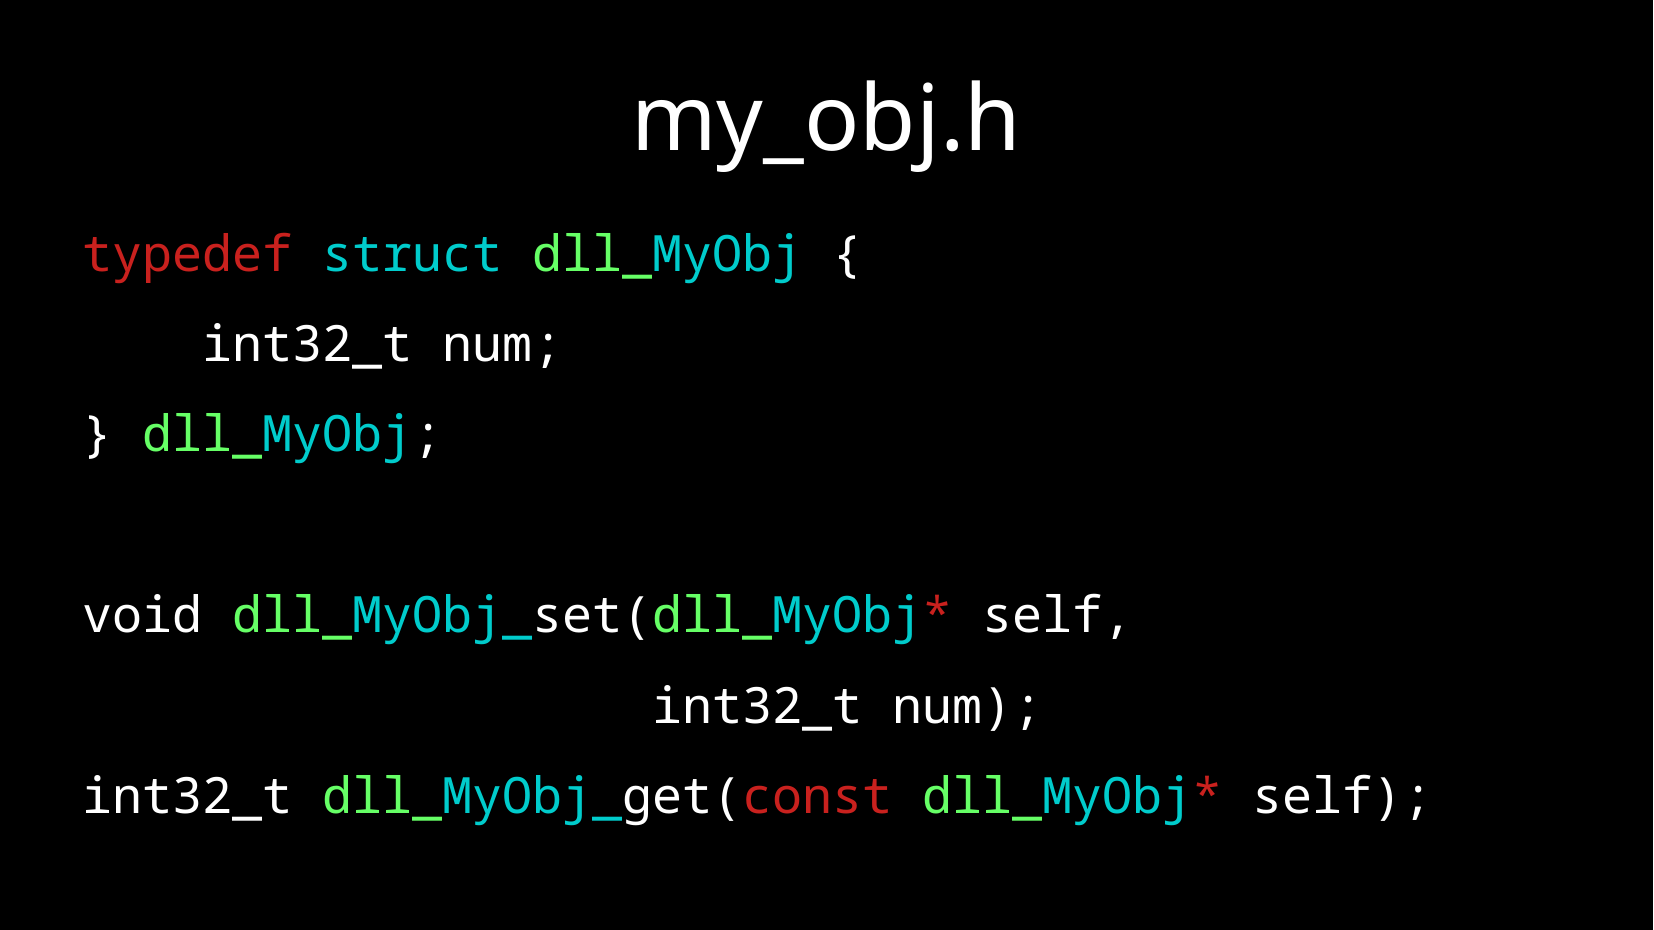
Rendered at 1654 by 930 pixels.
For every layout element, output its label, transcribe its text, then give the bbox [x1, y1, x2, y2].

list typedef struct dll_MyObj { int32_t num; } dll_MyObj; void dll_MyObj_set(dll_MyObj* self, int32_t num); int32_t dll_MyObj_get(const dll_MyObj* self); [82, 217, 1571, 841]
title my_obj.h [82, 37, 1571, 193]
